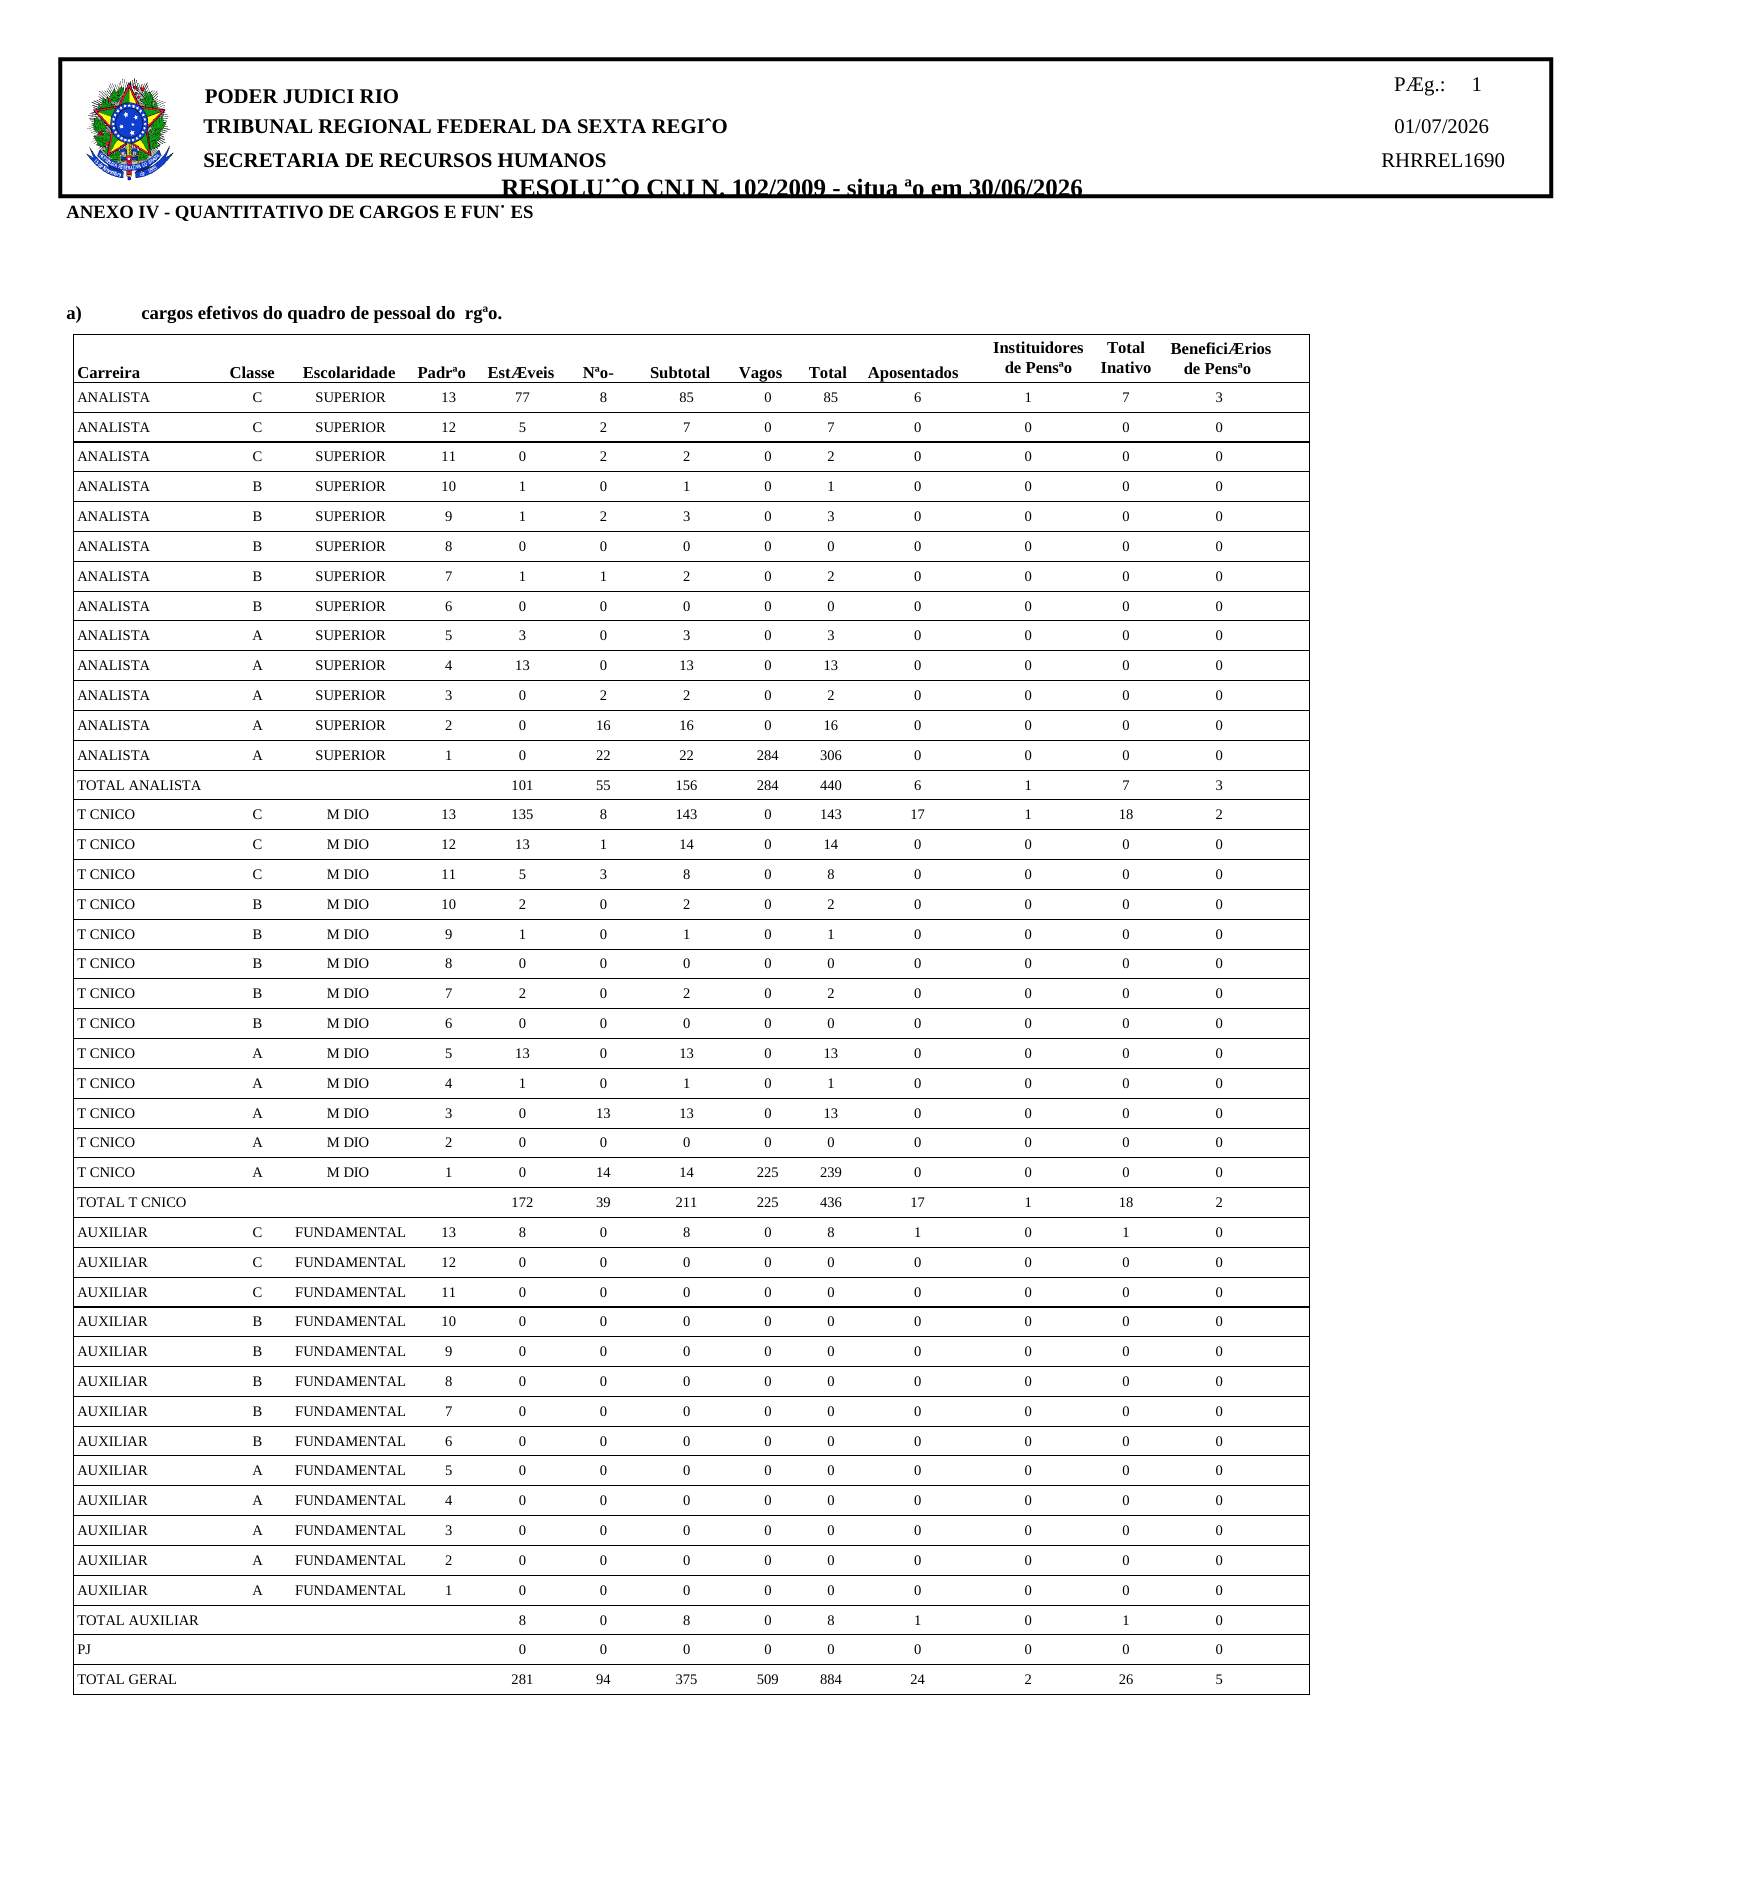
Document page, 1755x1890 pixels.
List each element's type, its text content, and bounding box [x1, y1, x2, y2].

table_cell 156 [632, 771, 724, 799]
table_header Escolaridade [285, 335, 412, 382]
table_cell 8 [795, 860, 857, 889]
table_cell 0 [1091, 1337, 1161, 1366]
table_cell 3 [632, 621, 724, 650]
table_cell 0 [1161, 741, 1309, 769]
table_cell 10 [412, 1308, 477, 1336]
table_cell 0 [1091, 890, 1161, 919]
table_cell 14 [632, 1158, 724, 1187]
table_cell 0 [857, 1576, 972, 1604]
table_cell 9 [412, 502, 477, 531]
table_cell A [215, 621, 285, 650]
table_cell 0 [972, 1427, 1091, 1455]
table_cell 0 [972, 1248, 1091, 1277]
table_cell 0 [857, 1397, 972, 1426]
table_cell 2 [795, 979, 857, 1008]
table_cell 0 [1091, 1367, 1161, 1396]
table_cell 0 [1161, 1039, 1309, 1068]
table_cell 0 [724, 443, 795, 471]
table_cell M DIO [285, 1009, 412, 1038]
table_cell 0 [724, 1576, 795, 1604]
table_cell 0 [568, 1308, 632, 1336]
table_cell 0 [1091, 860, 1161, 889]
table_cell 0 [1091, 979, 1161, 1008]
table_cell ANALISTA [74, 681, 215, 710]
table_cell 0 [1161, 621, 1309, 650]
table_cell 0 [632, 1367, 724, 1396]
table_cell [215, 1665, 285, 1694]
table_cell 0 [1161, 711, 1309, 740]
table_cell 225 [724, 1158, 795, 1187]
table_cell 1 [795, 1069, 857, 1098]
table_header Classe [215, 335, 285, 382]
table_cell 0 [857, 890, 972, 919]
table_cell 0 [568, 1367, 632, 1396]
table_cell AUXILIAR [74, 1278, 215, 1306]
table_cell 0 [1161, 651, 1309, 680]
table_cell AUXILIAR [74, 1576, 215, 1604]
table_cell 509 [724, 1665, 795, 1694]
table_cell 143 [632, 800, 724, 829]
table_cell A [215, 1069, 285, 1098]
table_cell [285, 1665, 412, 1694]
table_cell 0 [972, 1129, 1091, 1157]
table_cell 0 [724, 1099, 795, 1127]
table_cell 0 [857, 1427, 972, 1455]
table_cell 0 [477, 1546, 568, 1575]
table_cell B [215, 502, 285, 531]
table_cell 13 [412, 383, 477, 412]
table_cell 0 [857, 681, 972, 710]
table_cell M DIO [285, 1099, 412, 1127]
table_cell 0 [477, 1278, 568, 1306]
table_cell 0 [1161, 681, 1309, 710]
table_cell 85 [632, 383, 724, 412]
table_cell AUXILIAR [74, 1337, 215, 1366]
table_cell 8 [632, 1218, 724, 1247]
table_cell [412, 1188, 477, 1217]
table_cell 18 [1091, 1188, 1161, 1217]
table_cell 0 [857, 592, 972, 620]
table_cell TOTAL GERAL [74, 1665, 215, 1694]
table_cell 0 [1091, 1397, 1161, 1426]
table_cell T CNICO [74, 920, 215, 948]
table_cell 0 [972, 1039, 1091, 1068]
table_cell 0 [972, 443, 1091, 471]
table_cell 0 [477, 681, 568, 710]
table_cell 1 [412, 741, 477, 769]
table_cell B [215, 950, 285, 978]
table_cell 16 [632, 711, 724, 740]
table_cell 0 [857, 1546, 972, 1575]
table_cell 4 [412, 1069, 477, 1098]
table_cell SUPERIOR [285, 592, 412, 620]
table_cell A [215, 651, 285, 680]
table_cell 0 [857, 1099, 972, 1127]
table_cell 0 [568, 1546, 632, 1575]
table_cell 0 [795, 1278, 857, 1306]
table_cell 0 [972, 1278, 1091, 1306]
table_cell 0 [1091, 532, 1161, 561]
table_cell SUPERIOR [285, 741, 412, 769]
table_cell 0 [972, 830, 1091, 859]
table_cell T CNICO [74, 1009, 215, 1038]
table_cell 13 [795, 1039, 857, 1068]
table_cell 14 [795, 830, 857, 859]
table_cell M DIO [285, 830, 412, 859]
table_cell 0 [1091, 621, 1161, 650]
table_cell 0 [1161, 1456, 1309, 1485]
table_cell 1 [568, 562, 632, 591]
table_cell 2 [795, 443, 857, 471]
table_cell 0 [632, 1129, 724, 1157]
table_cell 0 [477, 1308, 568, 1336]
table_cell 0 [632, 1516, 724, 1545]
table_cell 0 [724, 1367, 795, 1396]
table_cell 17 [857, 800, 972, 829]
table_cell 0 [477, 1516, 568, 1545]
table_cell 0 [632, 592, 724, 620]
table_cell 1 [412, 1576, 477, 1604]
table_cell 22 [568, 741, 632, 769]
table_cell 0 [477, 1456, 568, 1485]
table_cell B [215, 1397, 285, 1426]
table_cell 0 [632, 1486, 724, 1515]
table_cell 4 [412, 651, 477, 680]
table_cell 0 [795, 1308, 857, 1336]
table_cell A [215, 681, 285, 710]
table_header Vagos [724, 335, 795, 382]
table_cell C [215, 1278, 285, 1306]
table_cell [215, 1635, 285, 1664]
table_cell 0 [724, 1546, 795, 1575]
table_cell 0 [857, 1516, 972, 1545]
table_cell AUXILIAR [74, 1456, 215, 1485]
table_cell 0 [1161, 1427, 1309, 1455]
table_cell 16 [568, 711, 632, 740]
table_cell 0 [477, 1248, 568, 1277]
table_cell 0 [568, 1427, 632, 1455]
table_cell 0 [477, 1486, 568, 1515]
table_cell 0 [568, 1069, 632, 1098]
table_cell 0 [857, 920, 972, 948]
table_cell 1 [632, 920, 724, 948]
table_cell 0 [857, 413, 972, 441]
table_cell 8 [412, 1367, 477, 1396]
table_cell 8 [412, 950, 477, 978]
table_cell 0 [1161, 1337, 1309, 1366]
table_cell 0 [972, 979, 1091, 1008]
table_cell 0 [724, 979, 795, 1008]
table_cell 0 [724, 920, 795, 948]
table_cell FUNDAMENTAL [285, 1546, 412, 1575]
table_header Instituidores de Pensªo [972, 335, 1091, 382]
table_cell C [215, 1218, 285, 1247]
table_cell 5 [477, 860, 568, 889]
table_cell 0 [568, 1606, 632, 1634]
table_cell T CNICO [74, 1039, 215, 1068]
table_cell 0 [477, 1337, 568, 1366]
table_cell 0 [1091, 443, 1161, 471]
table_cell 0 [857, 472, 972, 501]
table_cell 0 [857, 1308, 972, 1336]
table_cell 0 [1091, 1456, 1161, 1485]
table_cell 0 [1161, 592, 1309, 620]
table_cell A [215, 1546, 285, 1575]
table_cell B [215, 472, 285, 501]
table_cell AUXILIAR [74, 1218, 215, 1247]
table_cell T CNICO [74, 860, 215, 889]
table_cell 0 [1091, 592, 1161, 620]
table_cell 2 [568, 502, 632, 531]
table_cell 0 [857, 651, 972, 680]
table_cell 0 [632, 1576, 724, 1604]
table_cell ANALISTA [74, 711, 215, 740]
table_cell SUPERIOR [285, 562, 412, 591]
table_cell 0 [857, 502, 972, 531]
table_cell 0 [724, 830, 795, 859]
table_cell T CNICO [74, 1099, 215, 1127]
table_cell 1 [568, 830, 632, 859]
table_cell 55 [568, 771, 632, 799]
table_cell 1 [632, 472, 724, 501]
table_cell 0 [1091, 681, 1161, 710]
table_cell FUNDAMENTAL [285, 1218, 412, 1247]
table_cell 2 [795, 681, 857, 710]
table_cell 0 [857, 1158, 972, 1187]
table_cell SUPERIOR [285, 532, 412, 561]
table_header Carreira [74, 335, 215, 382]
table_cell 0 [568, 920, 632, 948]
table_cell 0 [972, 711, 1091, 740]
table_cell 0 [1091, 1158, 1161, 1187]
table_cell 0 [972, 860, 1091, 889]
table_cell 0 [795, 1427, 857, 1455]
table_cell AUXILIAR [74, 1397, 215, 1426]
table_cell 2 [477, 890, 568, 919]
table_cell 0 [1161, 413, 1309, 441]
table_cell 0 [724, 383, 795, 412]
table_cell 9 [412, 1337, 477, 1366]
table_cell 0 [1161, 1009, 1309, 1038]
table_cell SUPERIOR [285, 472, 412, 501]
table_cell 5 [412, 1456, 477, 1485]
table_cell A [215, 711, 285, 740]
table_cell 0 [857, 711, 972, 740]
table_cell 0 [1091, 1576, 1161, 1604]
table_cell FUNDAMENTAL [285, 1486, 412, 1515]
table_cell 0 [857, 1486, 972, 1515]
table_cell 24 [857, 1665, 972, 1694]
table_cell 0 [632, 1427, 724, 1455]
table_cell 0 [1161, 502, 1309, 531]
table_cell C [215, 443, 285, 471]
table_cell 0 [1091, 1516, 1161, 1545]
table_cell SUPERIOR [285, 651, 412, 680]
table_cell 0 [972, 890, 1091, 919]
table_cell SUPERIOR [285, 383, 412, 412]
table_cell 0 [1091, 1009, 1161, 1038]
table_cell 0 [1161, 1278, 1309, 1306]
table_cell 0 [1091, 711, 1161, 740]
table_cell 0 [568, 1009, 632, 1038]
table_cell 8 [568, 383, 632, 412]
table_cell 2 [412, 1129, 477, 1157]
table_cell 0 [795, 1397, 857, 1426]
table_cell 135 [477, 800, 568, 829]
table_cell 0 [632, 1397, 724, 1426]
table_cell C [215, 830, 285, 859]
table_cell 0 [477, 1009, 568, 1038]
table_cell 0 [795, 1009, 857, 1038]
table_cell 0 [632, 1248, 724, 1277]
table_cell C [215, 1248, 285, 1277]
table_cell A [215, 1039, 285, 1068]
table_cell 0 [972, 920, 1091, 948]
table_cell 0 [972, 1576, 1091, 1604]
table_cell 0 [568, 1278, 632, 1306]
table_cell 6 [857, 383, 972, 412]
table_cell 8 [632, 860, 724, 889]
table_cell 17 [857, 1188, 972, 1217]
table_cell 2 [568, 681, 632, 710]
table_cell 13 [477, 651, 568, 680]
table_cell 8 [412, 532, 477, 561]
table_cell 0 [1161, 1635, 1309, 1664]
table_cell 0 [477, 1158, 568, 1187]
table_cell 18 [1091, 800, 1161, 829]
table_cell M DIO [285, 1158, 412, 1187]
table_cell FUNDAMENTAL [285, 1397, 412, 1426]
table_cell 0 [795, 950, 857, 978]
table_cell 1 [972, 383, 1091, 412]
table_cell 0 [477, 1576, 568, 1604]
table_cell 0 [1091, 1278, 1161, 1306]
table_cell 1 [795, 472, 857, 501]
table_cell TOTAL AUXILIAR [74, 1606, 215, 1634]
table_cell 0 [795, 1129, 857, 1157]
table_header BeneficiÆrios de Pensªo [1161, 335, 1309, 382]
table_cell 7 [412, 1397, 477, 1426]
table_cell ANALISTA [74, 383, 215, 412]
picture [54, 53, 1557, 201]
table_cell 2 [1161, 1188, 1309, 1217]
table_cell 0 [568, 592, 632, 620]
table_cell SUPERIOR [285, 443, 412, 471]
table_cell 5 [1161, 1665, 1309, 1694]
table_cell M DIO [285, 800, 412, 829]
table_cell 0 [1161, 1129, 1309, 1157]
table_cell 1 [857, 1606, 972, 1634]
table_cell [285, 1188, 412, 1217]
table_cell 7 [632, 413, 724, 441]
table_cell 0 [724, 651, 795, 680]
table_cell 0 [972, 1397, 1091, 1426]
table_cell 12 [412, 413, 477, 441]
table_cell 11 [412, 860, 477, 889]
table_cell 8 [477, 1218, 568, 1247]
table_cell 13 [412, 1218, 477, 1247]
table_cell FUNDAMENTAL [285, 1337, 412, 1366]
table_cell 0 [724, 1486, 795, 1515]
table_cell 0 [972, 592, 1091, 620]
table_cell 0 [972, 1606, 1091, 1634]
table_cell 0 [972, 651, 1091, 680]
table_cell T CNICO [74, 830, 215, 859]
table_cell 0 [632, 1009, 724, 1038]
table_cell ANALISTA [74, 472, 215, 501]
table_cell 0 [857, 1248, 972, 1277]
table_cell B [215, 1427, 285, 1455]
table_cell AUXILIAR [74, 1516, 215, 1545]
table_cell 0 [1161, 1158, 1309, 1187]
table_cell 39 [568, 1188, 632, 1217]
table_cell FUNDAMENTAL [285, 1427, 412, 1455]
table_cell T CNICO [74, 1129, 215, 1157]
table_cell 1 [972, 1188, 1091, 1217]
table_cell 0 [1161, 830, 1309, 859]
table_cell 0 [795, 532, 857, 561]
table_cell A [215, 1129, 285, 1157]
table_cell 0 [477, 592, 568, 620]
table_cell 0 [1161, 890, 1309, 919]
table_cell 0 [972, 1158, 1091, 1187]
table_cell 2 [477, 979, 568, 1008]
table_cell 0 [1161, 1546, 1309, 1575]
table_cell 0 [857, 1635, 972, 1664]
table_cell 884 [795, 1665, 857, 1694]
table_header Subtotal [632, 335, 724, 382]
table_cell 0 [632, 1278, 724, 1306]
table_cell 3 [412, 1516, 477, 1545]
table_cell 1 [857, 1218, 972, 1247]
table_cell 172 [477, 1188, 568, 1217]
table_cell 5 [412, 621, 477, 650]
table_cell 0 [1091, 1635, 1161, 1664]
table_cell 143 [795, 800, 857, 829]
table_cell 0 [1161, 950, 1309, 978]
table_cell A [215, 1486, 285, 1515]
table_cell 13 [632, 1039, 724, 1068]
table_cell 2 [412, 711, 477, 740]
table_cell 3 [1161, 771, 1309, 799]
table_cell 11 [412, 1278, 477, 1306]
table_cell 0 [632, 1337, 724, 1366]
table_cell 0 [568, 1635, 632, 1664]
table_cell A [215, 1099, 285, 1127]
table_cell 0 [972, 681, 1091, 710]
table_cell 0 [477, 1367, 568, 1396]
table_cell 239 [795, 1158, 857, 1187]
table_cell AUXILIAR [74, 1248, 215, 1277]
table_cell 0 [972, 1456, 1091, 1485]
table_cell ANALISTA [74, 651, 215, 680]
table_cell 9 [412, 920, 477, 948]
table_cell C [215, 860, 285, 889]
table_cell 1 [477, 1069, 568, 1098]
table_cell 0 [724, 1606, 795, 1634]
table_cell 0 [857, 443, 972, 471]
table_cell 0 [724, 1456, 795, 1485]
table_cell 211 [632, 1188, 724, 1217]
table_cell 0 [1161, 1576, 1309, 1604]
table_cell 0 [972, 950, 1091, 978]
table_cell 13 [568, 1099, 632, 1127]
table_cell 0 [1091, 830, 1161, 859]
table_cell 0 [857, 741, 972, 769]
table_cell 11 [412, 443, 477, 471]
table_cell 7 [795, 413, 857, 441]
table_cell 85 [795, 383, 857, 412]
table_cell A [215, 1576, 285, 1604]
table_cell 0 [1091, 1129, 1161, 1157]
table_cell 1 [972, 800, 1091, 829]
table_cell 0 [724, 621, 795, 650]
table_cell 3 [795, 502, 857, 531]
table_cell 0 [477, 950, 568, 978]
table_cell 0 [568, 1129, 632, 1157]
table_cell 13 [477, 830, 568, 859]
table_cell 3 [632, 502, 724, 531]
table_cell B [215, 592, 285, 620]
table_cell FUNDAMENTAL [285, 1516, 412, 1545]
table_cell 306 [795, 741, 857, 769]
table_cell 0 [724, 1397, 795, 1426]
table_cell 0 [1091, 1039, 1161, 1068]
table_cell C [215, 383, 285, 412]
table_cell 436 [795, 1188, 857, 1217]
table_cell 94 [568, 1665, 632, 1694]
table_cell 0 [477, 1099, 568, 1127]
table_cell 0 [568, 472, 632, 501]
table_cell 1 [1091, 1606, 1161, 1634]
table_cell 0 [1161, 1218, 1309, 1247]
table_cell M DIO [285, 1129, 412, 1157]
table_cell ANALISTA [74, 502, 215, 531]
table_cell FUNDAMENTAL [285, 1278, 412, 1306]
table_cell 0 [568, 1516, 632, 1545]
table_cell B [215, 532, 285, 561]
table_cell 2 [632, 890, 724, 919]
table_cell [215, 1188, 285, 1217]
table_cell 0 [1091, 502, 1161, 531]
table_cell 0 [568, 1337, 632, 1366]
table_cell TOTAL T CNICO [74, 1188, 215, 1217]
table_cell 0 [1091, 651, 1161, 680]
table_cell 0 [972, 472, 1091, 501]
table_cell 0 [972, 741, 1091, 769]
table_cell 0 [724, 1248, 795, 1277]
table_cell 0 [972, 1635, 1091, 1664]
table_cell 0 [795, 1367, 857, 1396]
table_cell 0 [795, 1576, 857, 1604]
table_cell B [215, 1337, 285, 1366]
table_cell 0 [632, 1308, 724, 1336]
table_cell FUNDAMENTAL [285, 1576, 412, 1604]
table_cell 0 [1161, 920, 1309, 948]
table_cell 0 [1161, 1099, 1309, 1127]
table_cell 13 [795, 651, 857, 680]
table_cell 2 [632, 562, 724, 591]
table_cell 0 [568, 950, 632, 978]
table_cell 8 [632, 1606, 724, 1634]
table_cell AUXILIAR [74, 1308, 215, 1336]
table_cell 1 [972, 771, 1091, 799]
table_cell 0 [795, 1248, 857, 1277]
table_cell 0 [857, 1129, 972, 1157]
table_cell 0 [632, 1456, 724, 1485]
table_cell A [215, 1456, 285, 1485]
table_cell 284 [724, 771, 795, 799]
table_cell 13 [632, 651, 724, 680]
table_cell 225 [724, 1188, 795, 1217]
table_cell 0 [972, 1337, 1091, 1366]
table_cell 6 [412, 1009, 477, 1038]
table_cell 14 [568, 1158, 632, 1187]
table_cell 0 [568, 1397, 632, 1426]
table_cell 0 [568, 979, 632, 1008]
table_cell FUNDAMENTAL [285, 1248, 412, 1277]
table_cell 0 [795, 1486, 857, 1515]
table_cell 0 [724, 1218, 795, 1247]
table_cell [285, 1635, 412, 1664]
table_cell 0 [972, 562, 1091, 591]
table_cell 10 [412, 472, 477, 501]
table_cell M DIO [285, 1069, 412, 1098]
table_cell 0 [724, 1069, 795, 1098]
table_cell SUPERIOR [285, 681, 412, 710]
table_cell 8 [795, 1218, 857, 1247]
table_cell 440 [795, 771, 857, 799]
table_cell 0 [1091, 1546, 1161, 1575]
table_cell B [215, 1367, 285, 1396]
table_cell 0 [1091, 562, 1161, 591]
table_cell 0 [857, 532, 972, 561]
table_cell 0 [1161, 1069, 1309, 1098]
table_cell ANALISTA [74, 741, 215, 769]
table_cell B [215, 1009, 285, 1038]
table_header EstÆveis [477, 335, 568, 382]
table_cell 0 [632, 950, 724, 978]
table_cell 0 [972, 502, 1091, 531]
table_cell SUPERIOR [285, 621, 412, 650]
table_cell 0 [477, 1129, 568, 1157]
table_cell C [215, 413, 285, 441]
table_cell [285, 771, 412, 799]
table_cell 5 [477, 413, 568, 441]
table_cell FUNDAMENTAL [285, 1456, 412, 1485]
table_cell 3 [412, 1099, 477, 1127]
table_header Padrªo [412, 335, 477, 382]
table_cell 0 [795, 1516, 857, 1545]
table_cell 0 [1091, 1427, 1161, 1455]
table_cell B [215, 1308, 285, 1336]
table_cell 2 [568, 443, 632, 471]
table_cell 0 [724, 1337, 795, 1366]
table_cell 0 [568, 1039, 632, 1068]
table_cell 0 [1091, 1099, 1161, 1127]
table_cell T CNICO [74, 1069, 215, 1098]
table_cell 0 [724, 502, 795, 531]
table_cell B [215, 920, 285, 948]
table_cell 12 [412, 830, 477, 859]
table_cell 0 [857, 1278, 972, 1306]
table_cell 0 [972, 1516, 1091, 1545]
table_cell 0 [1091, 1308, 1161, 1336]
table_cell 0 [568, 621, 632, 650]
table_cell 0 [1161, 860, 1309, 889]
table_cell 0 [1091, 1248, 1161, 1277]
table_cell 0 [972, 1308, 1091, 1336]
table_cell [412, 1635, 477, 1664]
table_cell [215, 771, 285, 799]
table_cell AUXILIAR [74, 1427, 215, 1455]
table_cell 0 [857, 1367, 972, 1396]
table_cell 0 [724, 1516, 795, 1545]
table_cell 0 [857, 1069, 972, 1098]
table_cell 284 [724, 741, 795, 769]
table_cell 0 [477, 711, 568, 740]
table_cell 12 [412, 1248, 477, 1277]
table_cell [412, 1606, 477, 1634]
table_cell 0 [972, 621, 1091, 650]
table_cell 0 [972, 1099, 1091, 1127]
table_cell 0 [1161, 1606, 1309, 1634]
table_cell 0 [857, 562, 972, 591]
table_cell SUPERIOR [285, 711, 412, 740]
table_cell 0 [857, 950, 972, 978]
table_cell 101 [477, 771, 568, 799]
table_cell 0 [1091, 413, 1161, 441]
table_cell 0 [724, 1129, 795, 1157]
table_cell ANALISTA [74, 413, 215, 441]
table_cell FUNDAMENTAL [285, 1367, 412, 1396]
table_cell ANALISTA [74, 532, 215, 561]
table_cell 0 [724, 711, 795, 740]
table_cell 0 [632, 1635, 724, 1664]
table_cell 0 [568, 651, 632, 680]
table_cell 16 [795, 711, 857, 740]
table_cell 0 [724, 950, 795, 978]
table_cell 0 [724, 1009, 795, 1038]
table_cell AUXILIAR [74, 1367, 215, 1396]
table_cell 375 [632, 1665, 724, 1694]
table_cell 0 [724, 681, 795, 710]
table_cell [412, 1665, 477, 1694]
table_cell 0 [724, 413, 795, 441]
table_cell 0 [1091, 920, 1161, 948]
table_cell [412, 771, 477, 799]
table_cell 0 [1091, 472, 1161, 501]
table_cell 0 [1161, 1397, 1309, 1426]
table_cell 2 [972, 1665, 1091, 1694]
table_cell 1 [477, 920, 568, 948]
table_cell 0 [477, 1635, 568, 1664]
table_cell 0 [1161, 1248, 1309, 1277]
table_cell SUPERIOR [285, 413, 412, 441]
table_cell 0 [1161, 1486, 1309, 1515]
table_cell 2 [632, 443, 724, 471]
table_cell 0 [724, 562, 795, 591]
table_cell 0 [724, 1427, 795, 1455]
table_cell 1 [412, 1158, 477, 1187]
table_cell 0 [795, 1337, 857, 1366]
table_cell 4 [412, 1486, 477, 1515]
table_cell 0 [972, 1546, 1091, 1575]
table_cell 0 [568, 532, 632, 561]
table_cell 0 [477, 741, 568, 769]
table_cell 7 [1091, 383, 1161, 412]
table_cell 3 [1161, 383, 1309, 412]
table_cell 1 [477, 562, 568, 591]
table_cell 6 [412, 592, 477, 620]
table_cell 0 [724, 800, 795, 829]
table_cell T CNICO [74, 979, 215, 1008]
table_cell ANALISTA [74, 562, 215, 591]
table_cell 0 [857, 621, 972, 650]
table_cell ANALISTA [74, 443, 215, 471]
table_cell 5 [412, 1039, 477, 1068]
table_cell T CNICO [74, 950, 215, 978]
table_cell 0 [724, 1635, 795, 1664]
table_cell 0 [632, 532, 724, 561]
table_cell 0 [857, 1456, 972, 1485]
table_cell 0 [795, 592, 857, 620]
table_cell A [215, 1516, 285, 1545]
table_cell M DIO [285, 860, 412, 889]
table_cell M DIO [285, 950, 412, 978]
table_cell 0 [1161, 1308, 1309, 1336]
table_cell 0 [1161, 979, 1309, 1008]
table_cell 7 [1091, 771, 1161, 799]
table_cell 3 [795, 621, 857, 650]
table_cell 281 [477, 1665, 568, 1694]
table_cell 0 [972, 1009, 1091, 1038]
table_cell 0 [795, 1546, 857, 1575]
table_cell 0 [724, 592, 795, 620]
table_cell 0 [1161, 532, 1309, 561]
table_cell 0 [857, 1337, 972, 1366]
table_cell 8 [568, 800, 632, 829]
table_cell SUPERIOR [285, 502, 412, 531]
table_cell 0 [477, 1427, 568, 1455]
table_cell 0 [724, 532, 795, 561]
table_cell A [215, 741, 285, 769]
table_cell PJ [74, 1635, 215, 1664]
table_cell 3 [477, 621, 568, 650]
table_cell 6 [412, 1427, 477, 1455]
table_cell 1 [477, 472, 568, 501]
table_cell 0 [1091, 741, 1161, 769]
table_cell 0 [972, 413, 1091, 441]
table_header Nªo- [568, 335, 632, 382]
table_cell A [215, 1158, 285, 1187]
table_cell 7 [412, 979, 477, 1008]
table_cell [285, 1606, 412, 1634]
table_cell 6 [857, 771, 972, 799]
table_cell 3 [412, 681, 477, 710]
table_cell 2 [412, 1546, 477, 1575]
table_header Aposentados [857, 335, 972, 382]
table_cell AUXILIAR [74, 1546, 215, 1575]
table_cell B [215, 979, 285, 1008]
table_cell C [215, 800, 285, 829]
table_cell 0 [724, 1308, 795, 1336]
table_cell 0 [568, 1456, 632, 1485]
table_cell AUXILIAR [74, 1486, 215, 1515]
table_cell 0 [568, 1486, 632, 1515]
table_cell T CNICO [74, 800, 215, 829]
table_cell TOTAL ANALISTA [74, 771, 215, 799]
table_cell 22 [632, 741, 724, 769]
table_cell ANALISTA [74, 621, 215, 650]
table_cell 1 [477, 502, 568, 531]
table_cell 3 [568, 860, 632, 889]
table_cell 0 [795, 1456, 857, 1485]
table_cell 13 [795, 1099, 857, 1127]
table_cell 0 [857, 830, 972, 859]
table_cell 0 [477, 1397, 568, 1426]
table_cell 0 [724, 472, 795, 501]
table_cell 14 [632, 830, 724, 859]
table_cell 0 [1091, 1069, 1161, 1098]
table_cell 1 [632, 1069, 724, 1098]
table_cell B [215, 562, 285, 591]
table_cell 0 [972, 1367, 1091, 1396]
table_cell M DIO [285, 890, 412, 919]
table_cell 1 [1091, 1218, 1161, 1247]
table_cell 0 [857, 860, 972, 889]
table_cell 0 [568, 890, 632, 919]
table_cell 8 [795, 1606, 857, 1634]
table_cell 10 [412, 890, 477, 919]
table_cell 0 [1091, 950, 1161, 978]
table_cell 1 [795, 920, 857, 948]
table_cell 0 [972, 1069, 1091, 1098]
table_cell 2 [632, 681, 724, 710]
table_cell 0 [857, 1009, 972, 1038]
table_header Total [795, 335, 857, 382]
table_cell 0 [568, 1248, 632, 1277]
table_cell 0 [972, 1486, 1091, 1515]
table_cell 13 [412, 800, 477, 829]
table_cell 2 [568, 413, 632, 441]
table_cell 13 [632, 1099, 724, 1127]
table_cell M DIO [285, 920, 412, 948]
table_cell 0 [857, 979, 972, 1008]
table_cell 0 [477, 532, 568, 561]
table_cell 0 [1161, 443, 1309, 471]
table_cell 8 [477, 1606, 568, 1634]
table_cell 0 [972, 532, 1091, 561]
table_cell M DIO [285, 1039, 412, 1068]
table_cell 0 [1161, 1367, 1309, 1396]
table_cell 0 [724, 1039, 795, 1068]
table_cell 0 [1091, 1486, 1161, 1515]
table_cell 2 [795, 890, 857, 919]
table_cell 0 [568, 1576, 632, 1604]
table_cell 0 [724, 1278, 795, 1306]
table_cell FUNDAMENTAL [285, 1308, 412, 1336]
table_cell 0 [724, 890, 795, 919]
table_cell B [215, 890, 285, 919]
list cargos efetivos do quadro de pessoal do rgªo. [66, 303, 1526, 323]
table_cell 0 [632, 1546, 724, 1575]
table_cell 0 [857, 1039, 972, 1068]
table_cell 0 [477, 443, 568, 471]
table_cell 77 [477, 383, 568, 412]
table_cell 0 [1161, 1516, 1309, 1545]
table_cell ANALISTA [74, 592, 215, 620]
table_cell 2 [632, 979, 724, 1008]
table_cell 0 [1161, 562, 1309, 591]
table_header Total Inativo [1091, 335, 1161, 382]
table_cell 26 [1091, 1665, 1161, 1694]
table_cell M DIO [285, 979, 412, 1008]
table_cell 0 [724, 860, 795, 889]
table_cell 0 [1161, 472, 1309, 501]
table_cell 7 [412, 562, 477, 591]
table_cell 2 [1161, 800, 1309, 829]
table_cell 0 [568, 1218, 632, 1247]
table_cell T CNICO [74, 890, 215, 919]
table_cell 0 [795, 1635, 857, 1664]
table_cell T CNICO [74, 1158, 215, 1187]
table_cell 0 [972, 1218, 1091, 1247]
table_cell 2 [795, 562, 857, 591]
table_cell [215, 1606, 285, 1634]
table_cell 13 [477, 1039, 568, 1068]
